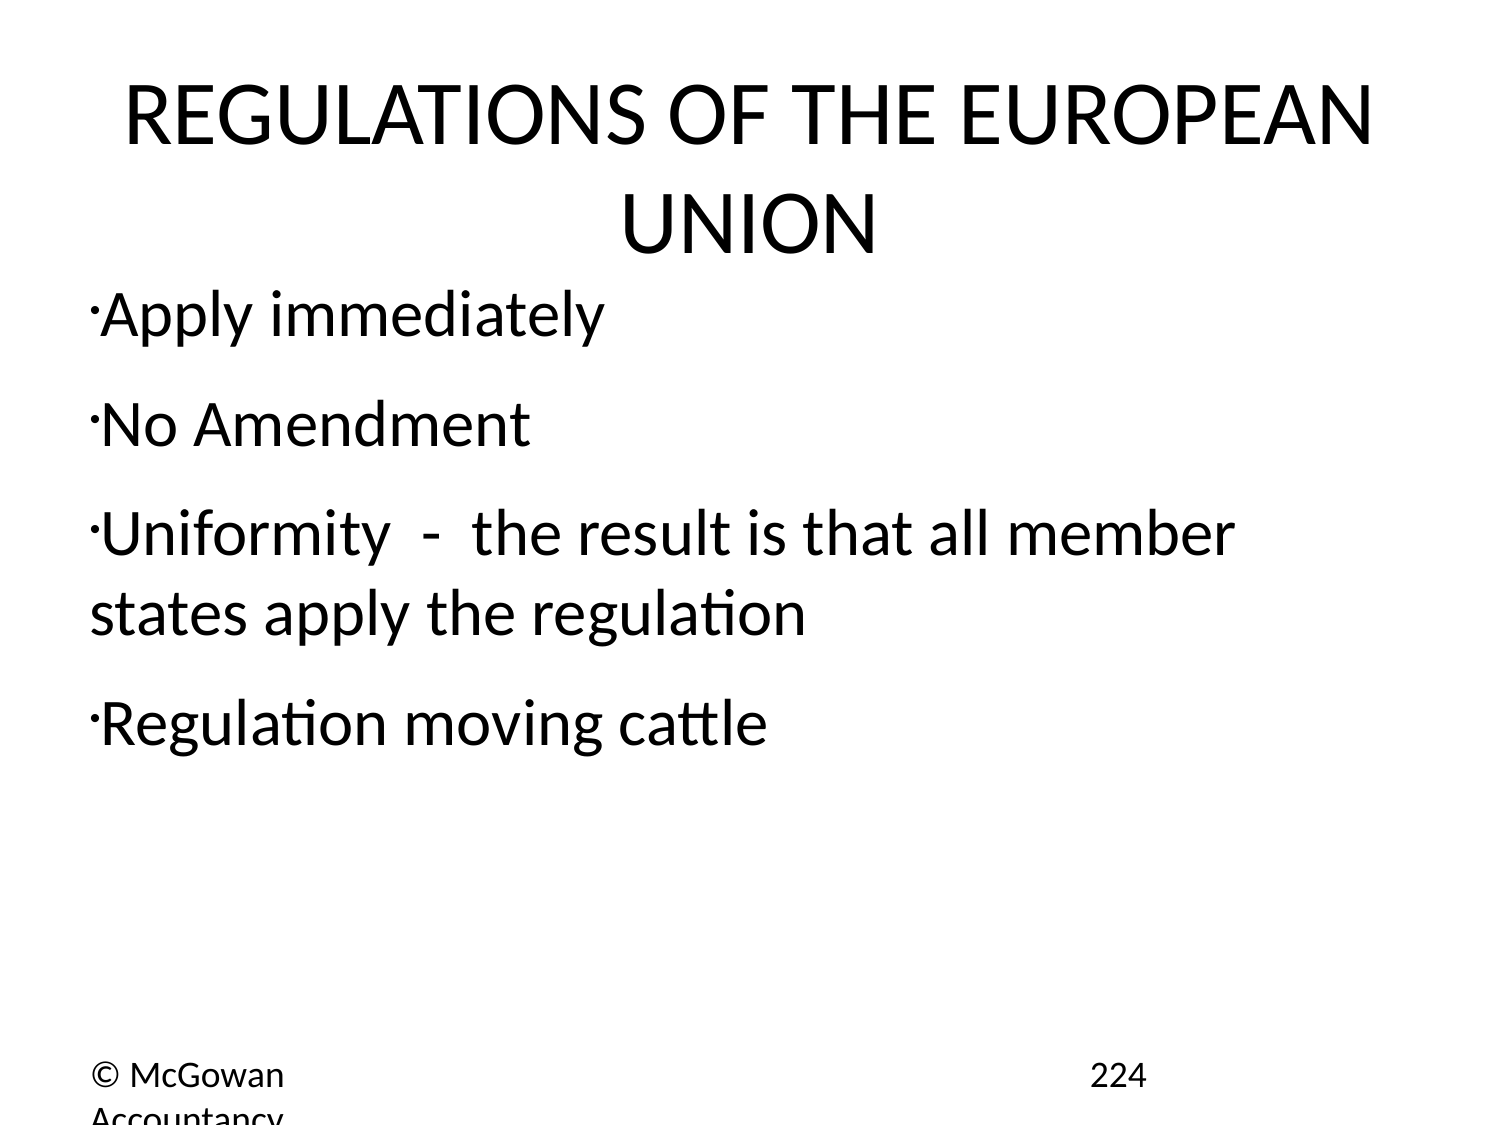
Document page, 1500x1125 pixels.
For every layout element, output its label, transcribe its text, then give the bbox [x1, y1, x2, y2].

text_box [1074, 1042, 1425, 1103]
title REGULATIONS OF THE EUROPEAN UNION [75, 45, 1425, 233]
text_box © McGowan Accountancy Services [75, 1042, 425, 1103]
list Apply immediately No Amendment Uniformity - the result is that all member states apply the regulation Regulation moving cattle [75, 262, 1425, 1005]
